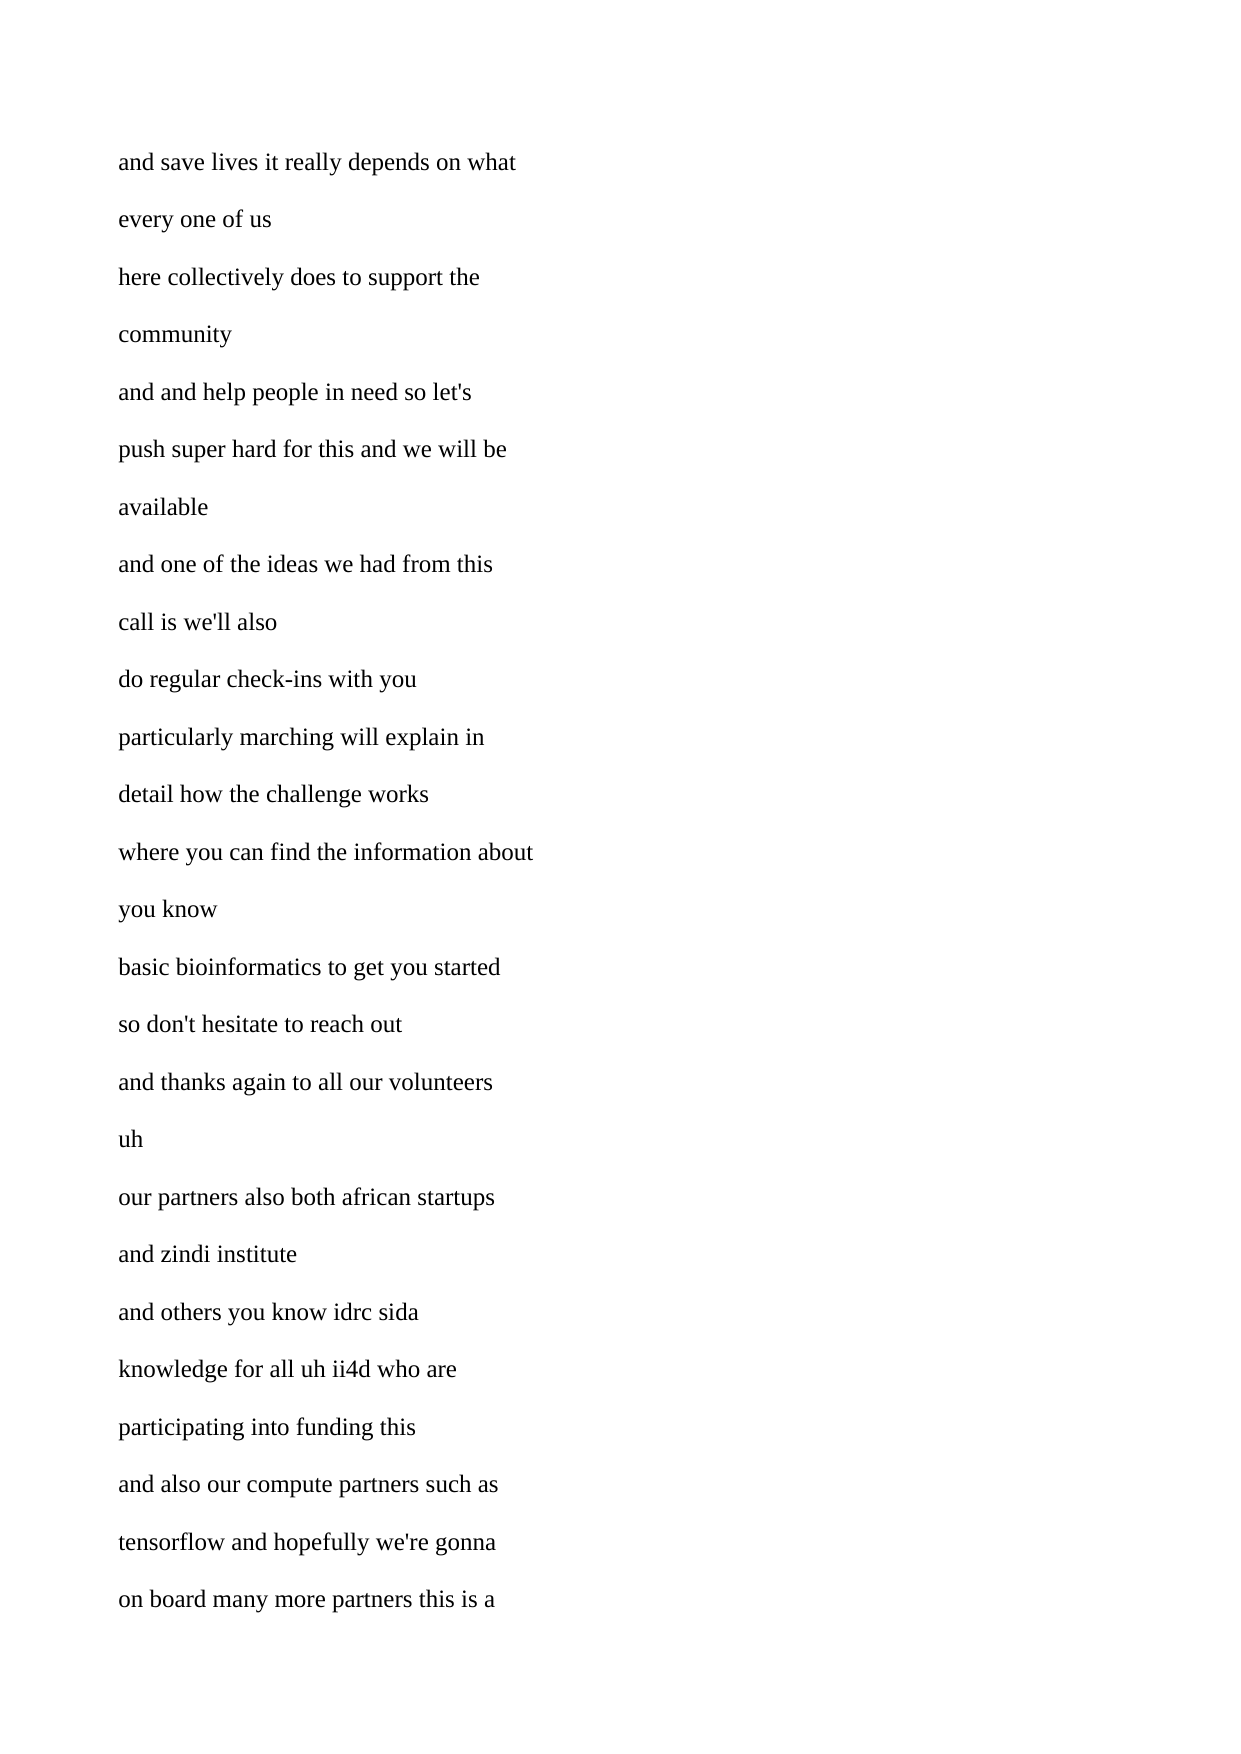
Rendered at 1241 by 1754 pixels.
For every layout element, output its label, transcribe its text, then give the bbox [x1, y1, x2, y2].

text and also our compute partners such as [118, 1469, 1122, 1498]
text on board many more partners this is a [118, 1584, 1122, 1613]
text you know [118, 894, 1122, 923]
text knowledge for all uh ii4d who are [118, 1354, 1122, 1383]
text tensorflow and hopefully we're gonna [118, 1527, 1122, 1556]
text do regular check-ins with you [118, 664, 1122, 693]
text and zindi institute [118, 1239, 1122, 1268]
text here collectively does to support the [118, 262, 1122, 291]
text call is we'll also [118, 607, 1122, 636]
text and one of the ideas we had from this [118, 549, 1122, 578]
text and others you know idrc sida [118, 1297, 1122, 1326]
text where you can find the information about [118, 837, 1122, 866]
text participating into funding this [118, 1412, 1122, 1441]
text community [118, 319, 1122, 348]
text push super hard for this and we will be [118, 434, 1122, 463]
text our partners also both african startups [118, 1182, 1122, 1211]
text available [118, 492, 1122, 521]
text particularly marching will explain in [118, 722, 1122, 751]
text and thanks again to all our volunteers [118, 1067, 1122, 1096]
text uh [118, 1124, 1122, 1153]
text detail how the challenge works [118, 779, 1122, 808]
text basic bioinformatics to get you started [118, 952, 1122, 981]
text and save lives it really depends on what [118, 147, 1122, 176]
text and and help people in need so let's [118, 377, 1122, 406]
text so don't hesitate to reach out [118, 1009, 1122, 1038]
text every one of us [118, 204, 1122, 233]
